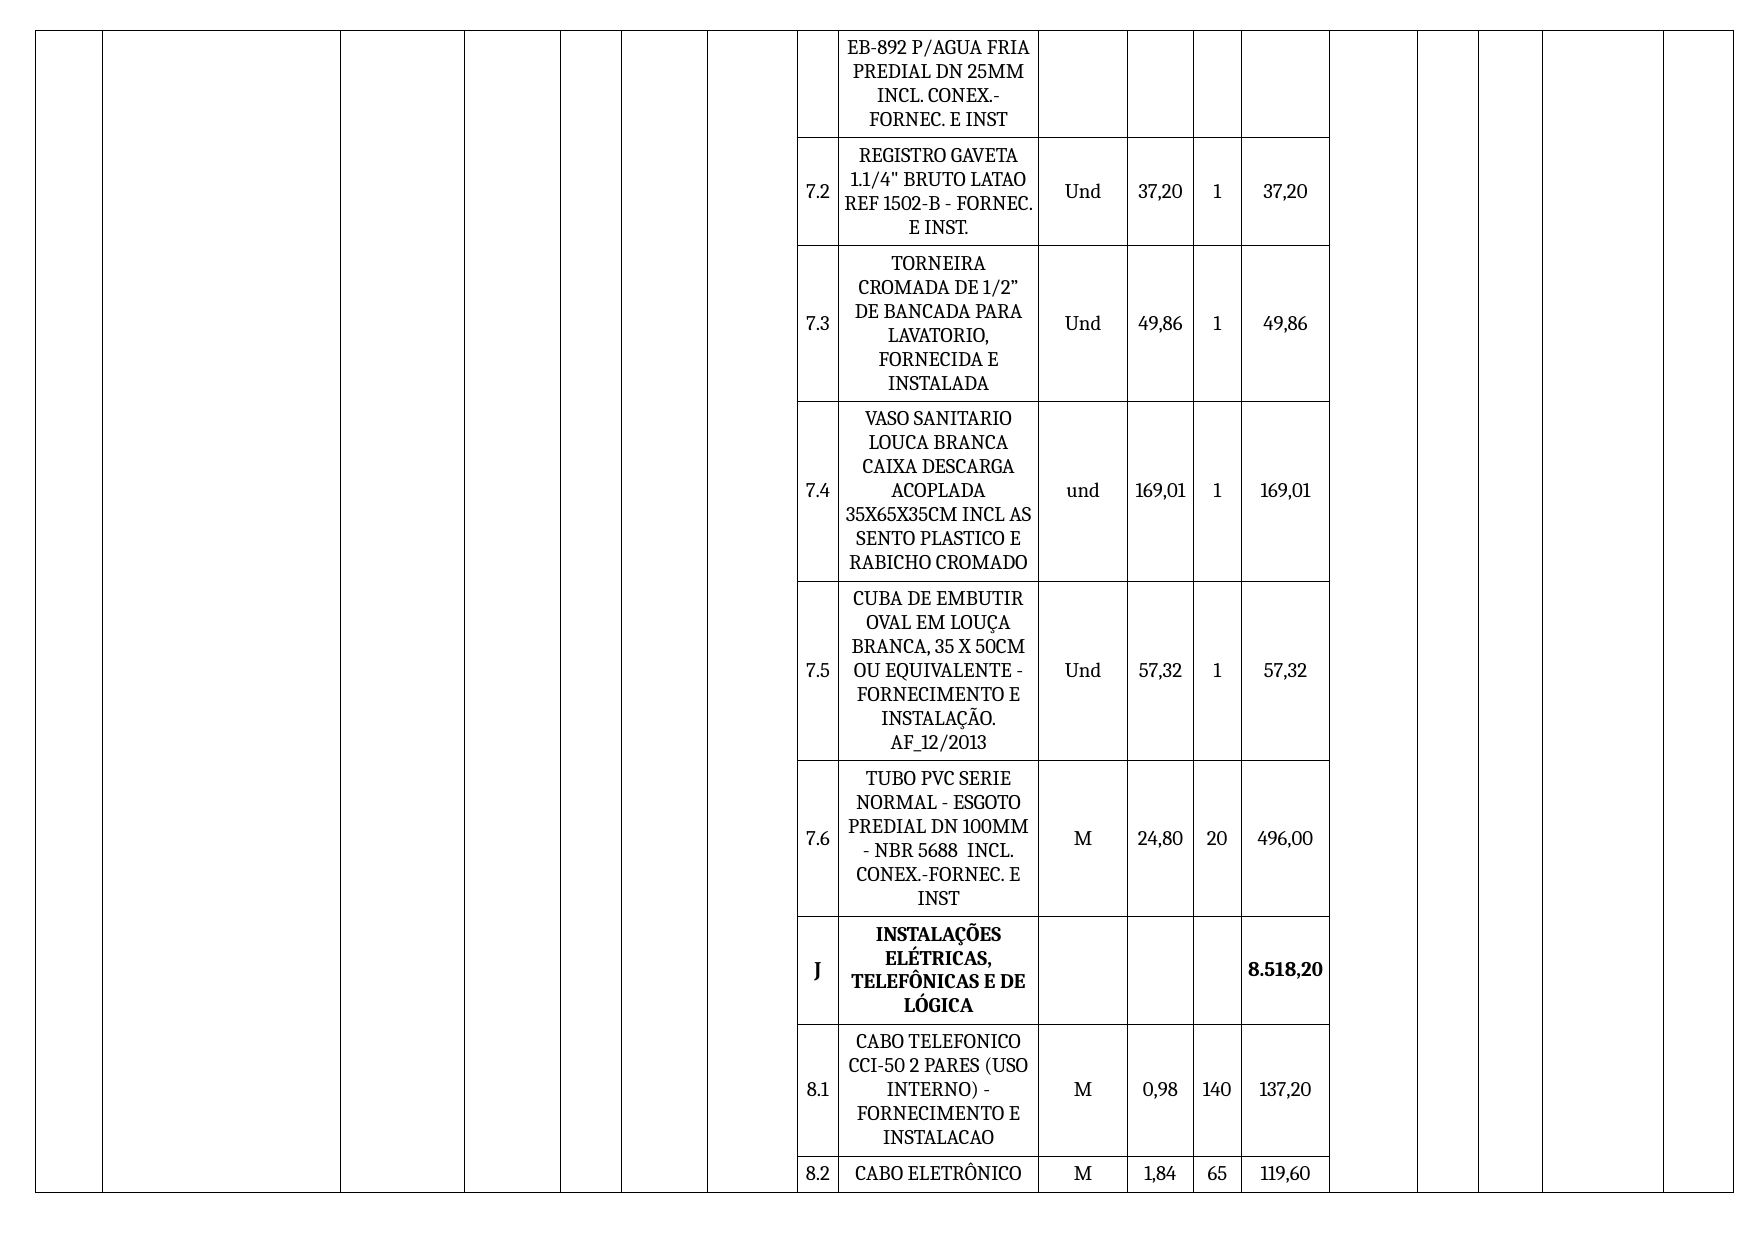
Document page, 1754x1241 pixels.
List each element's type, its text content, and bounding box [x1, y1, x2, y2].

table_cell 8.2 [798, 1157, 838, 1191]
table_cell 1,84 [1128, 1157, 1193, 1191]
table_cell [561, 31, 621, 1191]
table_cell [1418, 31, 1478, 1191]
table_cell 37,20 [1242, 138, 1329, 245]
table_cell [1194, 31, 1241, 137]
table_cell 169,01 [1242, 402, 1329, 581]
table_cell [1194, 917, 1241, 1024]
table_cell M [1039, 1157, 1127, 1191]
table_cell 496,00 [1242, 761, 1329, 916]
table_cell [1128, 917, 1193, 1024]
table_cell VASO SANITARIO LOUCA BRANCA CAIXA DESCARGA ACOPLADA 35X65X35CM INCL AS SENTO PLASTICO E RABICHO CROMADO [839, 402, 1038, 581]
table_cell [798, 31, 838, 137]
table_cell Und [1039, 246, 1127, 401]
table_cell J [798, 917, 838, 1024]
table_cell 7.6 [798, 761, 838, 916]
table_cell 57,32 [1242, 582, 1329, 760]
table_cell 49,86 [1128, 246, 1193, 401]
table_cell 8.1 [798, 1025, 838, 1156]
table_cell EB-892 P/AGUA FRIA PREDIAL DN 25MM INCL. CONEX.- FORNEC. E INST [839, 31, 1038, 137]
table_cell 7.4 [798, 402, 838, 581]
table_cell Und [1039, 582, 1127, 760]
table_cell REGISTRO GAVETA 1.1/4" BRUTO LATAO REF 1502-B - FORNEC. E INST. [839, 138, 1038, 245]
table_cell 0,98 [1128, 1025, 1193, 1156]
table_cell [1543, 31, 1663, 1191]
table_cell 37,20 [1128, 138, 1193, 245]
table_cell [1039, 917, 1127, 1024]
table_cell [1242, 31, 1329, 137]
table_cell 1 [1194, 246, 1241, 401]
table_cell [622, 31, 707, 1191]
table_cell 20 [1194, 761, 1241, 916]
table_cell 65 [1194, 1157, 1241, 1191]
table_cell 1 [1194, 138, 1241, 245]
table_cell [1479, 31, 1542, 1191]
table_cell Und [1039, 138, 1127, 245]
table_cell CABO TELEFONICO CCI-50 2 PARES (USO INTERNO) - FORNECIMENTO E INSTALACAO [839, 1025, 1038, 1156]
table_cell TORNEIRA CROMADA DE 1/2” DE BANCADA PARA LAVATORIO, FORNECIDA E INSTALADA [839, 246, 1038, 401]
table_cell [708, 31, 797, 1191]
table_cell M [1039, 1025, 1127, 1156]
table_cell und [1039, 402, 1127, 581]
table_cell 119,60 [1242, 1157, 1329, 1191]
table_cell [1039, 31, 1127, 137]
table_cell 24,80 [1128, 761, 1193, 916]
table_cell [103, 31, 340, 1191]
table_cell 49,86 [1242, 246, 1329, 401]
table_cell 1 [1194, 402, 1241, 581]
table_cell CABO ELETRÔNICO [839, 1157, 1038, 1191]
table_cell [1330, 31, 1417, 1191]
table_cell 8.518,20 [1242, 917, 1329, 1024]
table_cell TUBO PVC SERIE NORMAL - ESGOTO PREDIAL DN 100MM - NBR 5688 INCL. CONEX.-FORNEC. E INST [839, 761, 1038, 916]
table_cell 7.2 [798, 138, 838, 245]
table_cell 1 [1194, 582, 1241, 760]
table_cell [36, 31, 102, 1191]
table_cell M [1039, 761, 1127, 916]
table_cell [1664, 31, 1733, 1191]
table_cell 7.3 [798, 246, 838, 401]
table_cell 7.5 [798, 582, 838, 760]
table_cell [465, 31, 560, 1191]
table_cell CUBA DE EMBUTIR OVAL EM LOUÇA BRANCA, 35 X 50CM OU EQUIVALENTE - FORNECIMENTO E INSTALAÇÃO. AF_12/2013 [839, 582, 1038, 760]
table_cell [1128, 31, 1193, 137]
table_cell 169,01 [1128, 402, 1193, 581]
table_cell 137,20 [1242, 1025, 1329, 1156]
table_cell INSTALAÇÕES ELÉTRICAS, TELEFÔNICAS E DE LÓGICA [839, 917, 1038, 1024]
table_cell 57,32 [1128, 582, 1193, 760]
table_cell 140 [1194, 1025, 1241, 1156]
table_cell [341, 31, 464, 1191]
